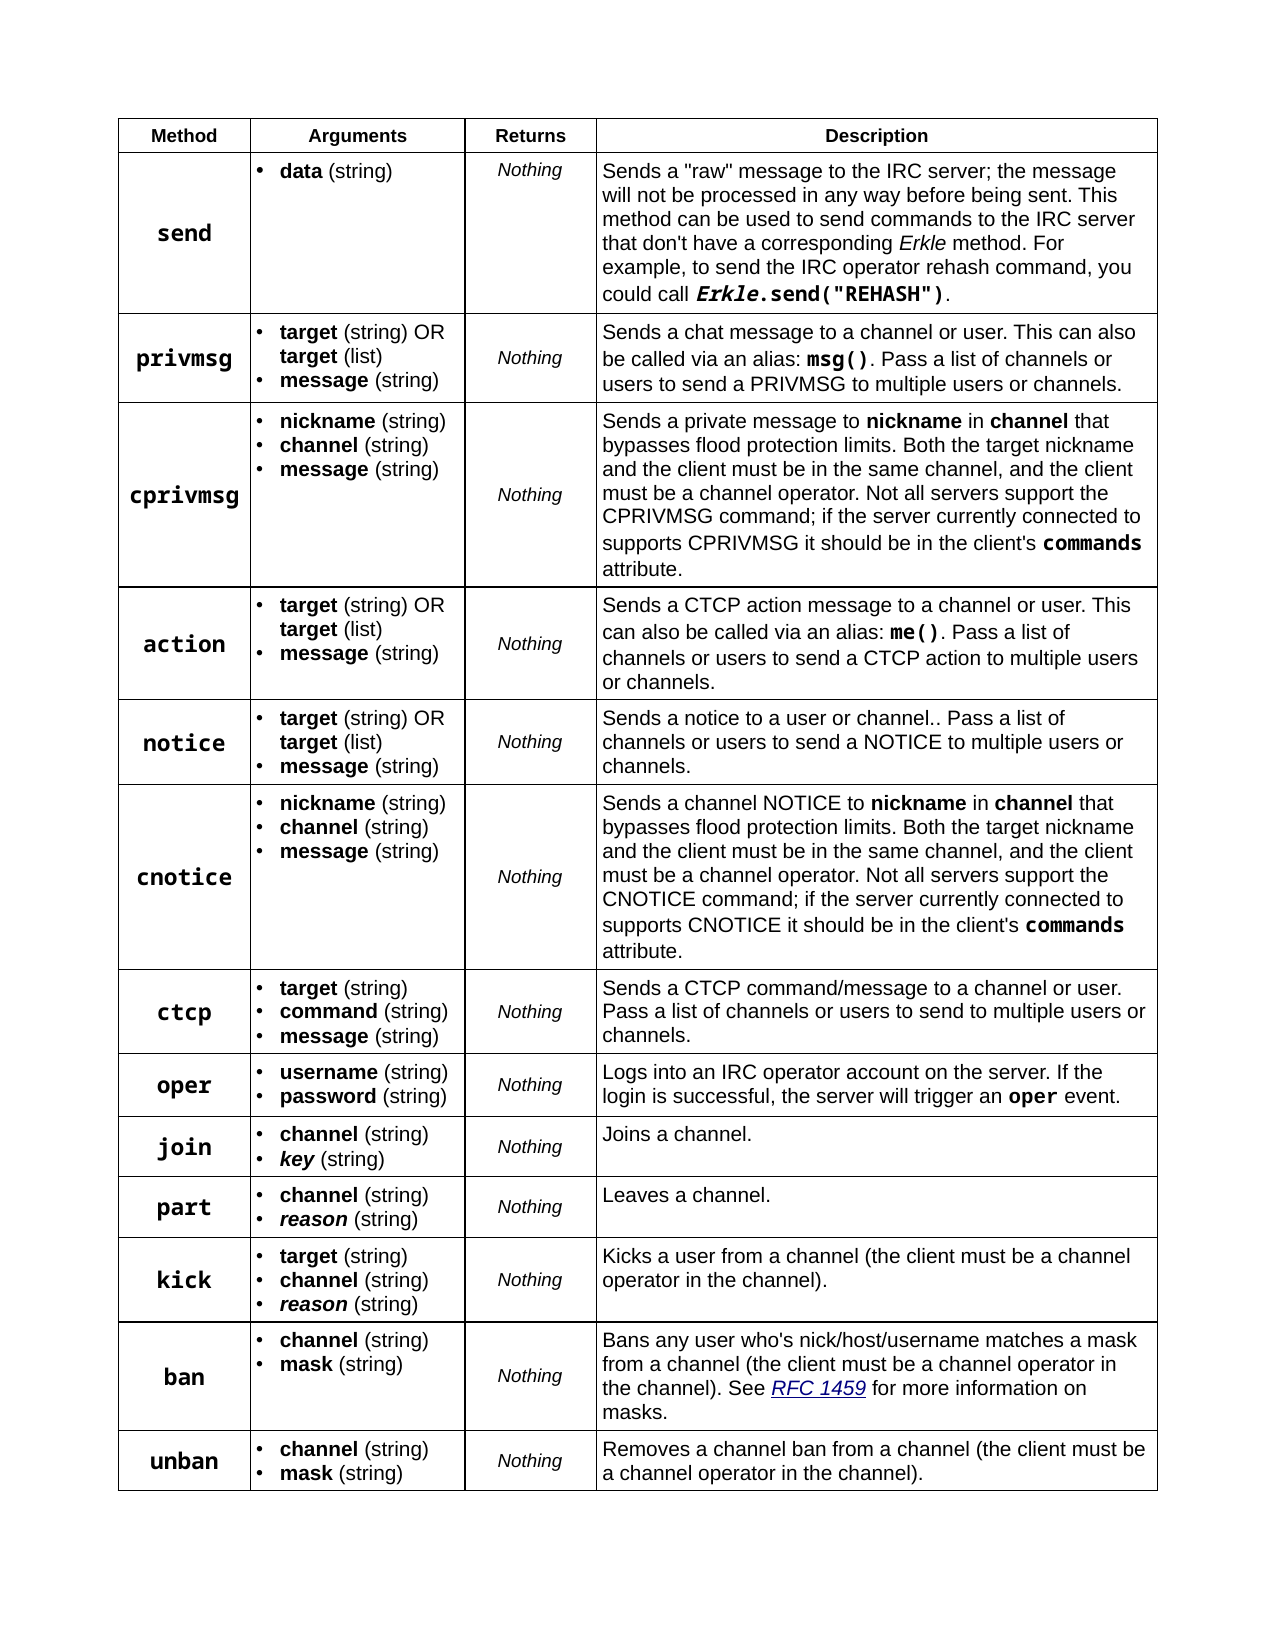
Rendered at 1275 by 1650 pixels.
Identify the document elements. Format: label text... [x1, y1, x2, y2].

table_cell notice [119, 700, 250, 784]
table_cell target (string) OR target (list) message (string) [251, 588, 464, 699]
table_cell action [119, 588, 250, 699]
table_cell ctcp [119, 970, 250, 1053]
table_cell Kicks a user from a channel (the client must be a channel operator in the channel). [597, 1238, 1157, 1321]
table_cell Joins a channel. [597, 1117, 1157, 1176]
table_cell Nothing [466, 153, 596, 313]
table_header Returns [466, 119, 596, 152]
table_cell cprivmsg [119, 403, 250, 586]
table_cell cnotice [119, 785, 250, 968]
table_cell data (string) [251, 153, 464, 313]
table_cell Nothing [466, 1117, 596, 1176]
table_cell target (string) OR target (list) message (string) [251, 314, 464, 402]
table_cell kick [119, 1238, 250, 1321]
table_cell Nothing [466, 785, 596, 968]
table_cell Nothing [466, 1054, 596, 1116]
table_cell target (string) OR target (list) message (string) [251, 700, 464, 784]
table_cell Sends a CTCP command/message to a channel or user. Pass a list of channels or users to send to multiple users or channels. [597, 970, 1157, 1053]
table_cell Nothing [466, 1431, 596, 1490]
table_cell channel (string) reason (string) [251, 1177, 464, 1237]
table_cell target (string) command (string) message (string) [251, 970, 464, 1053]
table_header Arguments [251, 119, 464, 152]
table_cell Removes a channel ban from a channel (the client must be a channel operator in the channel). [597, 1431, 1157, 1490]
table_cell Nothing [466, 1238, 596, 1321]
table_cell part [119, 1177, 250, 1237]
table_cell ban [119, 1323, 250, 1430]
table_cell oper [119, 1054, 250, 1116]
table_cell Nothing [466, 970, 596, 1053]
table_cell Sends a channel NOTICE to nickname in channel that bypasses flood protection limits. Both the target nickname and the client must be in the same channel, and the client must be a channel operator. Not all servers support the CNOTICE command; if the server currently connected to supports CNOTICE it should be in the client's commands attribute. [597, 785, 1157, 968]
table_cell Sends a notice to a user or channel.. Pass a list of channels or users to send a NOTICE to multiple users or channels. [597, 700, 1157, 784]
table_cell Sends a "raw" message to the IRC server; the message will not be processed in any way before being sent. This method can be used to send commands to the IRC server that don't have a corresponding Erkle method. For example, to send the IRC operator rehash command, you could call Erkle.send("REHASH"). [597, 153, 1157, 313]
table_cell Logs into an IRC operator account on the server. If the login is successful, the server will trigger an oper event. [597, 1054, 1157, 1116]
table_cell unban [119, 1431, 250, 1490]
table_cell join [119, 1117, 250, 1176]
table_cell Nothing [466, 700, 596, 784]
table_cell privmsg [119, 314, 250, 402]
table_cell Nothing [466, 1323, 596, 1430]
table_cell channel (string) mask (string) [251, 1431, 464, 1490]
table_cell Nothing [466, 314, 596, 402]
table_cell channel (string) key (string) [251, 1117, 464, 1176]
table_cell target (string) channel (string) reason (string) [251, 1238, 464, 1321]
table_cell Sends a chat message to a channel or user. This can also be called via an alias: msg(). Pass a list of channels or users to send a PRIVMSG to multiple users or channels. [597, 314, 1157, 402]
table_header Method [119, 119, 250, 152]
table_cell nickname (string) channel (string) message (string) [251, 403, 464, 586]
table_cell Bans any user who's nick/host/username matches a mask from a channel (the client must be a channel operator in the channel). See RFC 1459 for more information on masks. [597, 1323, 1157, 1430]
table_cell username (string) password (string) [251, 1054, 464, 1116]
table_cell Leaves a channel. [597, 1177, 1157, 1237]
table_cell Nothing [466, 1177, 596, 1237]
table_cell Nothing [466, 588, 596, 699]
table_cell send [119, 153, 250, 313]
table_cell channel (string) mask (string) [251, 1323, 464, 1430]
table_cell Sends a CTCP action message to a channel or user. This can also be called via an alias: me(). Pass a list of channels or users to send a CTCP action to multiple users or channels. [597, 588, 1157, 699]
table_cell nickname (string) channel (string) message (string) [251, 785, 464, 968]
table_header Description [597, 119, 1157, 152]
table_cell Sends a private message to nickname in channel that bypasses flood protection limits. Both the target nickname and the client must be in the same channel, and the client must be a channel operator. Not all servers support the CPRIVMSG command; if the server currently connected to supports CPRIVMSG it should be in the client's commands attribute. [597, 403, 1157, 586]
table_cell Nothing [466, 403, 596, 586]
